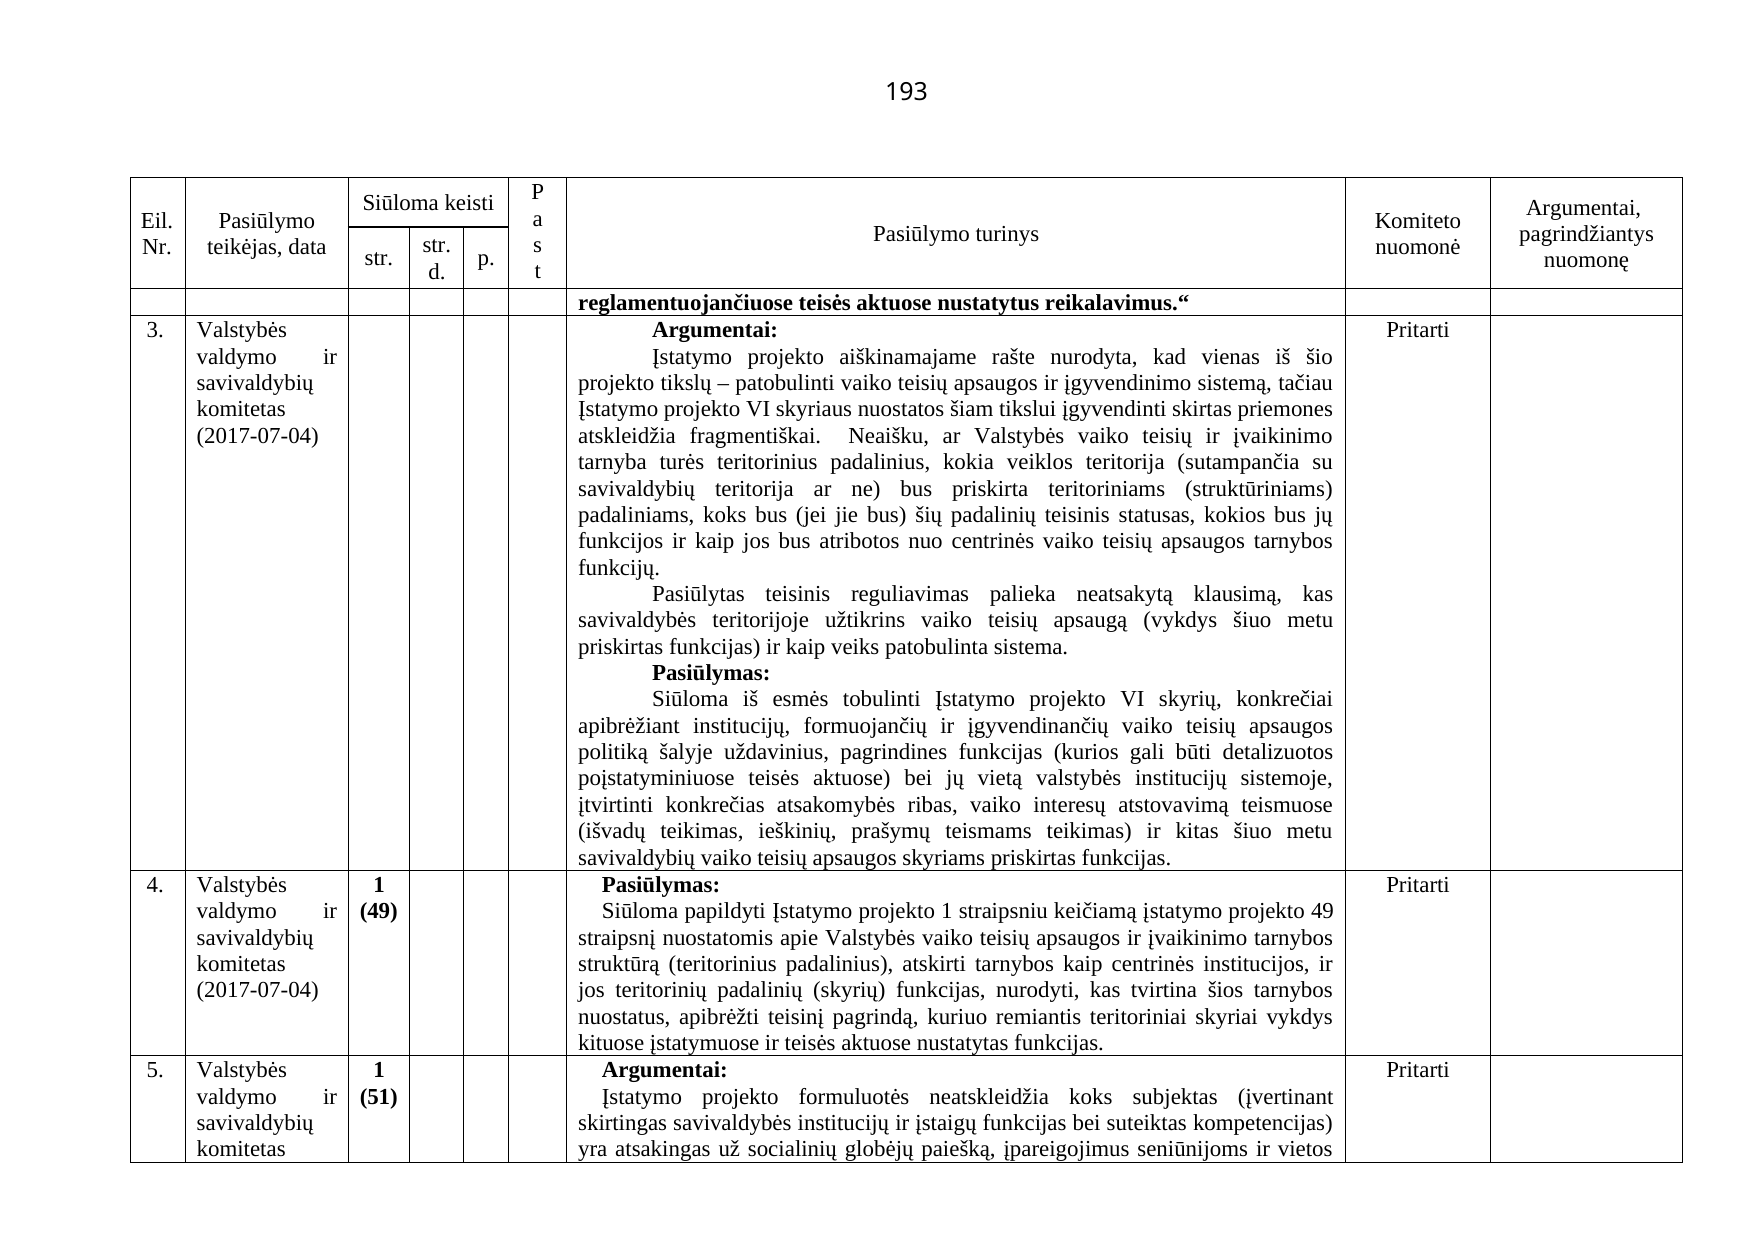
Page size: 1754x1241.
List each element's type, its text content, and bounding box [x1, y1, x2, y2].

table_cell [1491, 316, 1682, 870]
table_cell Valstybės valdymo ir savivaldybių komitetas [186, 1056, 348, 1162]
table_cell Valstybės valdymo ir savivaldybių komitetas (2017-07-04) [186, 871, 348, 1055]
table_cell [410, 1056, 463, 1162]
table_cell [509, 316, 566, 870]
table_cell [1346, 289, 1490, 315]
table_cell Pritarti [1346, 871, 1490, 1055]
table_cell [410, 316, 463, 870]
table_cell p. [464, 228, 508, 288]
table_cell [1491, 871, 1682, 1055]
table_cell 1 (51) [349, 1056, 409, 1162]
table_cell [131, 289, 185, 315]
table_cell [349, 316, 409, 870]
table_cell [464, 316, 508, 870]
table_cell reglamentuojančiuose teisės aktuose nustatytus reikalavimus.“ [567, 289, 1345, 315]
table_cell [186, 289, 348, 315]
table_cell [1491, 1056, 1682, 1162]
table_cell Valstybės valdymo ir savivaldybių komitetas (2017-07-04) [186, 316, 348, 870]
table_cell [1491, 289, 1682, 315]
table_header Pasiūlymo turinys [567, 178, 1345, 288]
table_cell str. [349, 228, 409, 288]
table_cell [509, 871, 566, 1055]
table_cell [509, 289, 566, 315]
table_header Argumentai, pagrindžiantys nuomonę [1491, 178, 1682, 288]
table_header Eil. Nr. [131, 178, 185, 288]
table_cell 3. [131, 316, 185, 870]
table_cell [464, 289, 508, 315]
table_header Komiteto nuomonė [1346, 178, 1490, 288]
table_cell Pritarti [1346, 1056, 1490, 1162]
table_cell [464, 871, 508, 1055]
table_cell 5. [131, 1056, 185, 1162]
table_cell str. d. [410, 228, 463, 288]
table_cell Argumentai: Įstatymo projekto aiškinamajame rašte nurodyta, kad vienas iš šio projekto tikslų – patobulinti vaiko teisių apsaugos ir įgyvendinimo sistemą, tačiau Įstatymo projekto VI skyriaus nuostatos šiam tikslui įgyvendinti skirtas priemones atskleidžia fragmentiškai. Neaišku, ar Valstybės vaiko teisių ir įvaikinimo tarnyba turės teritorinius padalinius, kokia veiklos teritorija (sutampančia su savivaldybių teritorija ar ne) bus priskirta teritoriniams (struktūriniams) padaliniams, koks bus (jei jie bus) šių padalinių teisinis statusas, kokios bus jų funkcijos ir kaip jos bus atribotos nuo centrinės vaiko teisių apsaugos tarnybos funkcijų. Pasiūlytas teisinis reguliavimas palieka neatsakytą klausimą, kas savivaldybės teritorijoje užtikrins vaiko teisių apsaugą (vykdys šiuo metu priskirtas funkcijas) ir kaip veiks patobulinta sistema. Pasiūlymas: Siūloma iš esmės tobulinti Įstatymo projekto VI skyrių, konkrečiai apibrėžiant institucijų, formuojančių ir įgyvendinančių vaiko teisių apsaugos politiką šalyje uždavinius, pagrindines funkcijas (kurios gali būti detalizuotos poįstatyminiuose teisės aktuose) bei jų vietą valstybės institucijų sistemoje, įtvirtinti konkrečias atsakomybės ribas, vaiko interesų atstovavimą teismuose (išvadų teikimas, ieškinių, prašymų teismams teikimas) ir kitas šiuo metu savivaldybių vaiko teisių apsaugos skyriams priskirtas funkcijas. [567, 316, 1345, 870]
table_cell [410, 289, 463, 315]
table_cell Argumentai: Įstatymo projekto formuluotės neatskleidžia koks subjektas (įvertinant skirtingas savivaldybės institucijų ir įstaigų funkcijas bei suteiktas kompetencijas) yra atsakingas už socialinių globėjų paiešką, įpareigojimus seniūnijoms ir vietos [567, 1056, 1345, 1162]
table_cell Pasiūlymas: Siūloma papildyti Įstatymo projekto 1 straipsniu keičiamą įstatymo projekto 49 straipsnį nuostatomis apie Valstybės vaiko teisių apsaugos ir įvaikinimo tarnybos struktūrą (teritorinius padalinius), atskirti tarnybos kaip centrinės institucijos, ir jos teritorinių padalinių (skyrių) funkcijas, nurodyti, kas tvirtina šios tarnybos nuostatus, apibrėžti teisinį pagrindą, kuriuo remiantis teritoriniai skyriai vykdys kituose įstatymuose ir teisės aktuose nustatytas funkcijas. [567, 871, 1345, 1055]
table_cell [464, 1056, 508, 1162]
table_header Pastabos [509, 178, 566, 288]
table_header Siūloma keisti [349, 178, 508, 226]
table_cell 1 (49) [349, 871, 409, 1055]
table_cell [349, 289, 409, 315]
table_cell [410, 871, 463, 1055]
table_cell [509, 1056, 566, 1162]
table_cell 4. [131, 871, 185, 1055]
table_header Pasiūlymo teikėjas, data [186, 178, 348, 288]
table_cell Pritarti [1346, 316, 1490, 870]
